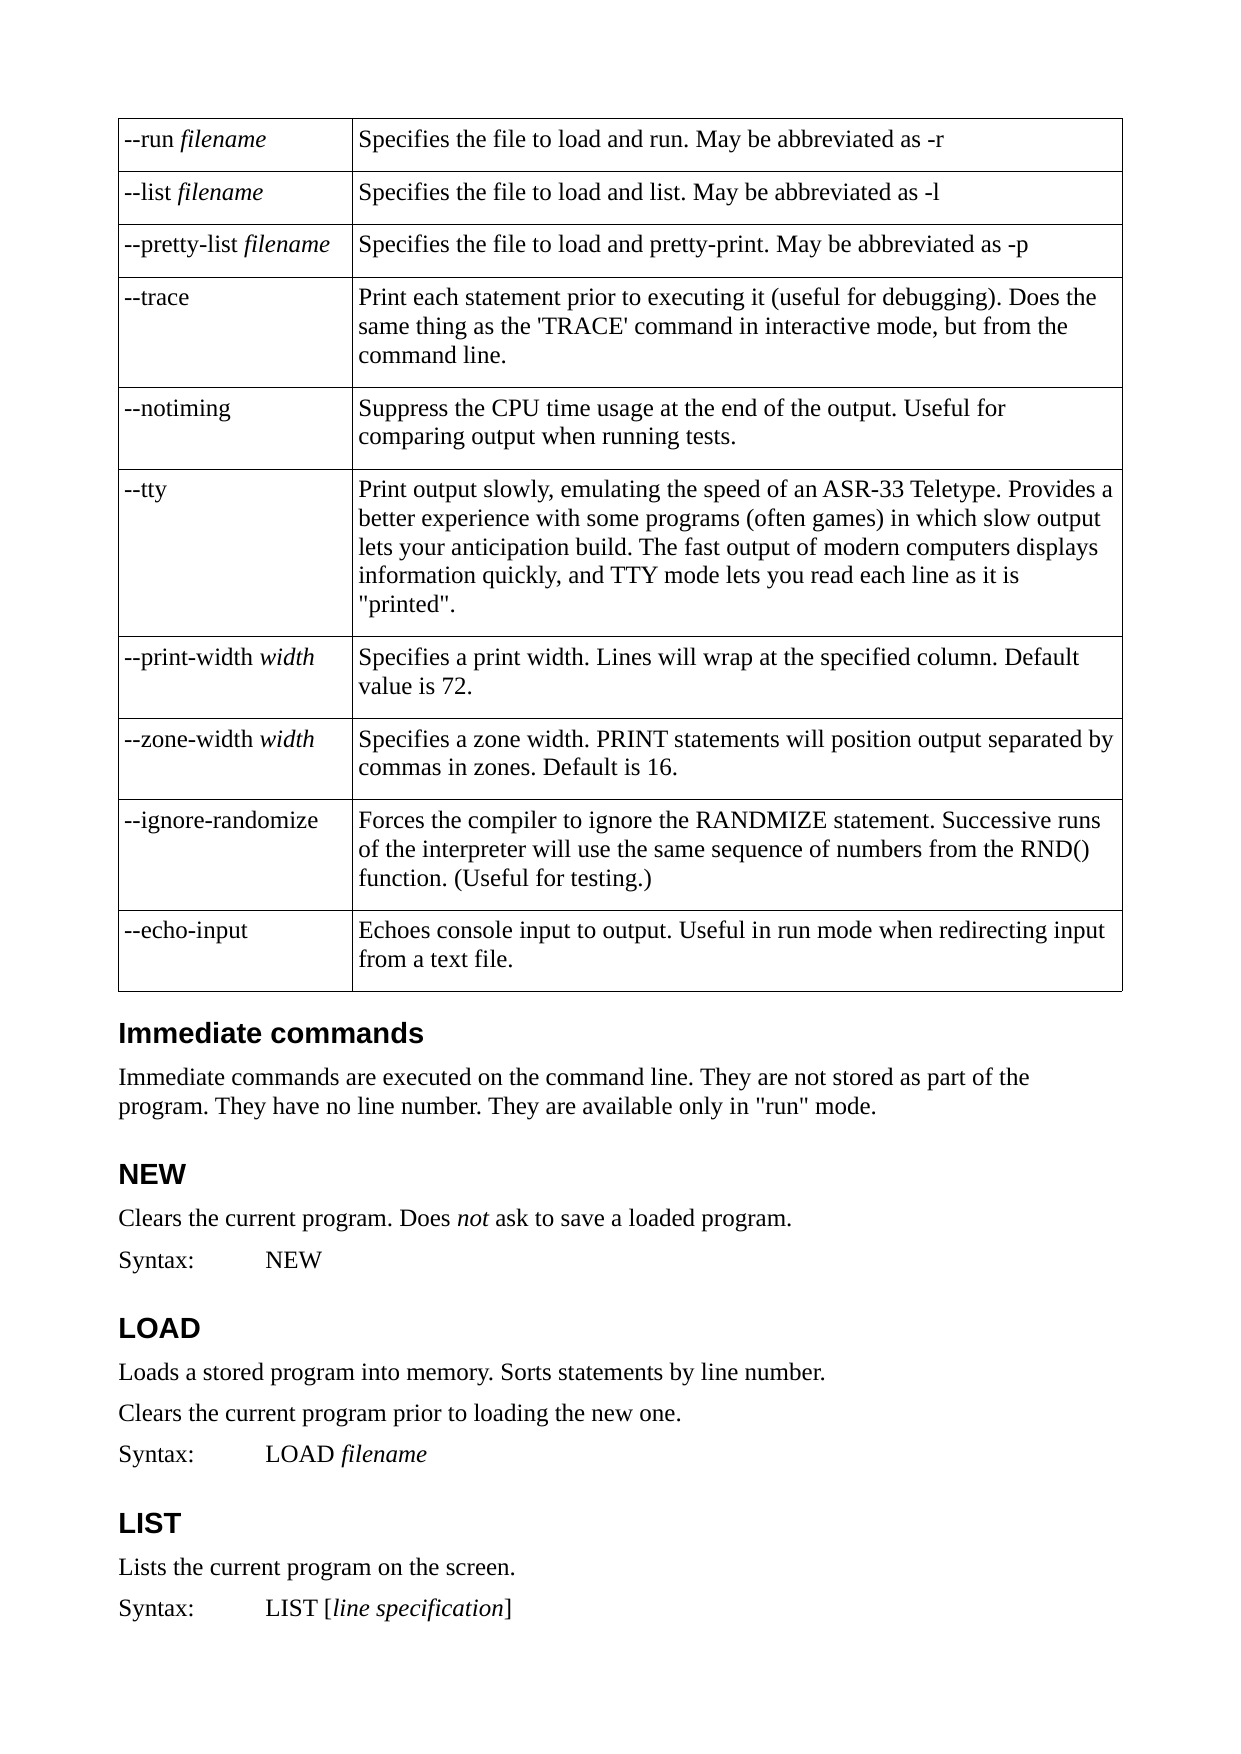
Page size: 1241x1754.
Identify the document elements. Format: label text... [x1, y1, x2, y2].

text Syntax: LOAD filename [118, 1439, 1122, 1468]
table_cell Specifies a zone width. PRINT statements will position output separated by commas in zones. Default is 16. [353, 719, 1122, 799]
table_cell --echo-input [119, 911, 352, 991]
text Syntax: NEW [118, 1245, 1122, 1273]
table_cell Suppress the CPU time usage at the end of the output. Useful for comparing output when running tests. [353, 388, 1122, 468]
table_cell Print each statement prior to executing it (useful for debugging). Does the same thing as the 'TRACE' command in interactive mode, but from the command line. [353, 278, 1122, 387]
subtitle LOAD [118, 1311, 1122, 1344]
table_cell --run filename [119, 119, 352, 171]
text Immediate commands are executed on the command line. They are not stored as part of the program. They have no line number. They are available only in "run" mode. [118, 1062, 1122, 1120]
table_cell --pretty-list filename [119, 225, 352, 277]
text Clears the current program. Does not ask to save a loaded program. [118, 1203, 1122, 1232]
table_cell Forces the compiler to ignore the RANDMIZE statement. Successive runs of the interpreter will use the same sequence of numbers from the RND() function. (Useful for testing.) [353, 800, 1122, 910]
table_cell Specifies the file to load and run. May be abbreviated as -r [353, 119, 1122, 171]
text Clears the current program prior to loading the new one. [118, 1398, 1122, 1427]
table_cell --ignore-randomize [119, 800, 352, 910]
table_cell --trace [119, 278, 352, 387]
table_cell Specifies a print width. Lines will wrap at the specified column. Default value is 72. [353, 637, 1122, 718]
text Loads a stored program into memory. Sorts statements by line number. [118, 1357, 1122, 1386]
subtitle NEW [118, 1157, 1122, 1191]
table_cell --list filename [119, 172, 352, 224]
table_cell Echoes console input to output. Useful in run mode when redirecting input from a text file. [353, 911, 1122, 991]
table_cell Specifies the file to load and pretty-print. May be abbreviated as -p [353, 225, 1122, 277]
text Syntax: LIST [line specification] [118, 1593, 1122, 1622]
table_cell --notiming [119, 388, 352, 468]
subtitle Immediate commands [118, 1016, 1122, 1050]
subtitle LIST [118, 1506, 1122, 1539]
table_cell --zone-width width [119, 719, 352, 799]
table_cell --print-width width [119, 637, 352, 718]
text Lists the current program on the screen. [118, 1552, 1122, 1581]
table_cell Specifies the file to load and list. May be abbreviated as -l [353, 172, 1122, 224]
table_cell Print output slowly, emulating the speed of an ASR-33 Teletype. Provides a better experience with some programs (often games) in which slow output lets your anticipation build. The fast output of modern computers displays information quickly, and TTY mode lets you read each line as it is "printed". [353, 470, 1122, 636]
table_cell --tty [119, 470, 352, 636]
